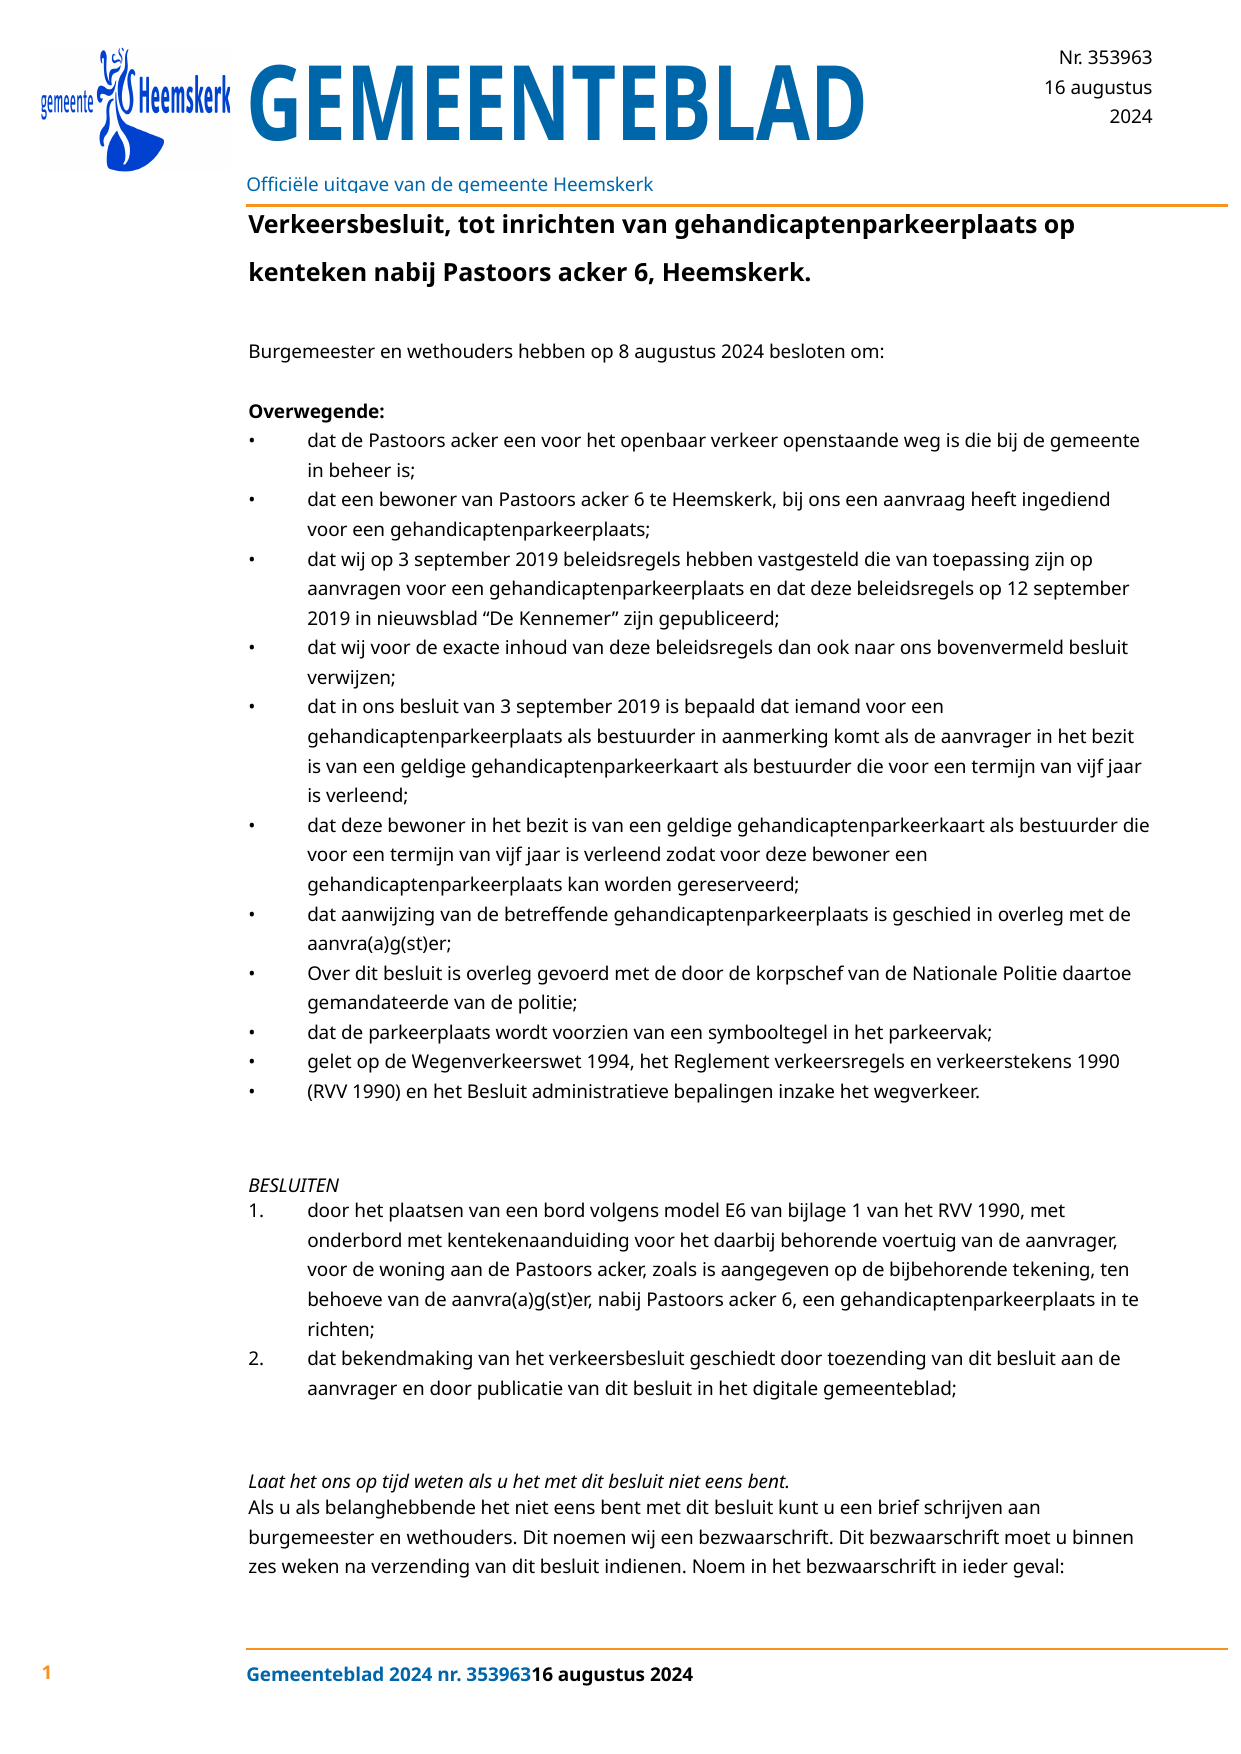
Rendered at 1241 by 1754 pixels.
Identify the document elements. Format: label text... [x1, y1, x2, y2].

text Overwegende: [248, 398, 1152, 423]
list Over dit besluit is overleg gevoerd met de door de korpschef van de Nationale Politie daartoe gemandateerde van de politie; [248, 960, 1152, 1015]
text Laat het ons op tijd weten als u het met dit besluit niet eens bent. [248, 1468, 1152, 1494]
list dat aanwijzing van de betreffende gehandicaptenparkeerplaats is geschied in overleg met de aanvra(a)g(st)er; [248, 901, 1152, 956]
list (RVV 1990) en het Besluit administratieve bepalingen inzake het wegverkeer. [248, 1078, 1152, 1104]
list dat in ons besluit van 3 september 2019 is bepaald dat iemand voor een gehandicaptenparkeerplaats als bestuurder in aanmerking komt als de aanvrager in het bezit is van een geldige gehandicaptenparkeerkaart als bestuurder die voor een termijn van vijf jaar is verleend; [248, 694, 1152, 808]
list door het plaatsen van een bord volgens model E6 van bijlage 1 van het RVV 1990, met onderbord met kentekenaanduiding voor het daarbij behorende voertuig van de aanvrager, voor de woning aan de Pastoors acker, zoals is aangegeven op de bijbehorende tekening, ten behoeve van de aanvra(a)g(st)er, nabij Pastoors acker 6, een gehandicaptenparkeerplaats in te richten; [248, 1197, 1152, 1342]
list dat bekendmaking van het verkeersbesluit geschiedt door toezending van dit besluit aan de aanvrager en door publicatie van dit besluit in het digitale gemeenteblad; [248, 1345, 1152, 1401]
text Verkeersbesluit, tot inrichten van gehandicaptenparkeerplaats op kenteken nabij Pastoors acker 6, Heemskerk. [248, 207, 1152, 288]
text BESLUITEN [248, 1172, 1152, 1197]
list dat deze bewoner in het bezit is van een geldige gehandicaptenparkeerkaart als bestuurder die voor een termijn van vijf jaar is verleend zodat voor deze bewoner een gehandicaptenparkeerplaats kan worden gereserveerd; [248, 812, 1152, 897]
list dat de Pastoors acker een voor het openbaar verkeer openstaande weg is die bij de gemeente in beheer is; [248, 427, 1152, 483]
list dat een bewoner van Pastoors acker 6 te Heemskerk, bij ons een aanvraag heeft ingediend voor een gehandicaptenparkeerplaats; [248, 487, 1152, 542]
picture [41, 47, 231, 172]
list dat wij op 3 september 2019 beleidsregels hebben vastgesteld die van toepassing zijn op aanvragen voor een gehandicaptenparkeerplaats en dat deze beleidsregels op 12 september 2019 in nieuwsblad “De Kennemer” zijn gepubliceerd; [248, 546, 1152, 631]
text Als u als belanghebbende het niet eens bent met dit besluit kunt u een brief schrijven aan burgemeester en wethouders. Dit noemen wij een bezwaarschrift. Dit bezwaarschrift moet u binnen zes weken na verzending van dit besluit indienen. Noem in het bezwaarschrift in ieder geval: [248, 1494, 1152, 1579]
list gelet op de Wegenverkeerswet 1994, het Reglement verkeersregels en verkeerstekens 1990 [248, 1049, 1152, 1074]
text Burgemeester en wethouders hebben op 8 augustus 2024 besloten om: [248, 339, 1152, 364]
list dat de parkeerplaats wordt voorzien van een symbooltegel in het parkeervak; [248, 1019, 1152, 1045]
list dat wij voor de exacte inhoud van deze beleidsregels dan ook naar ons bovenvermeld besluit verwijzen; [248, 634, 1152, 690]
